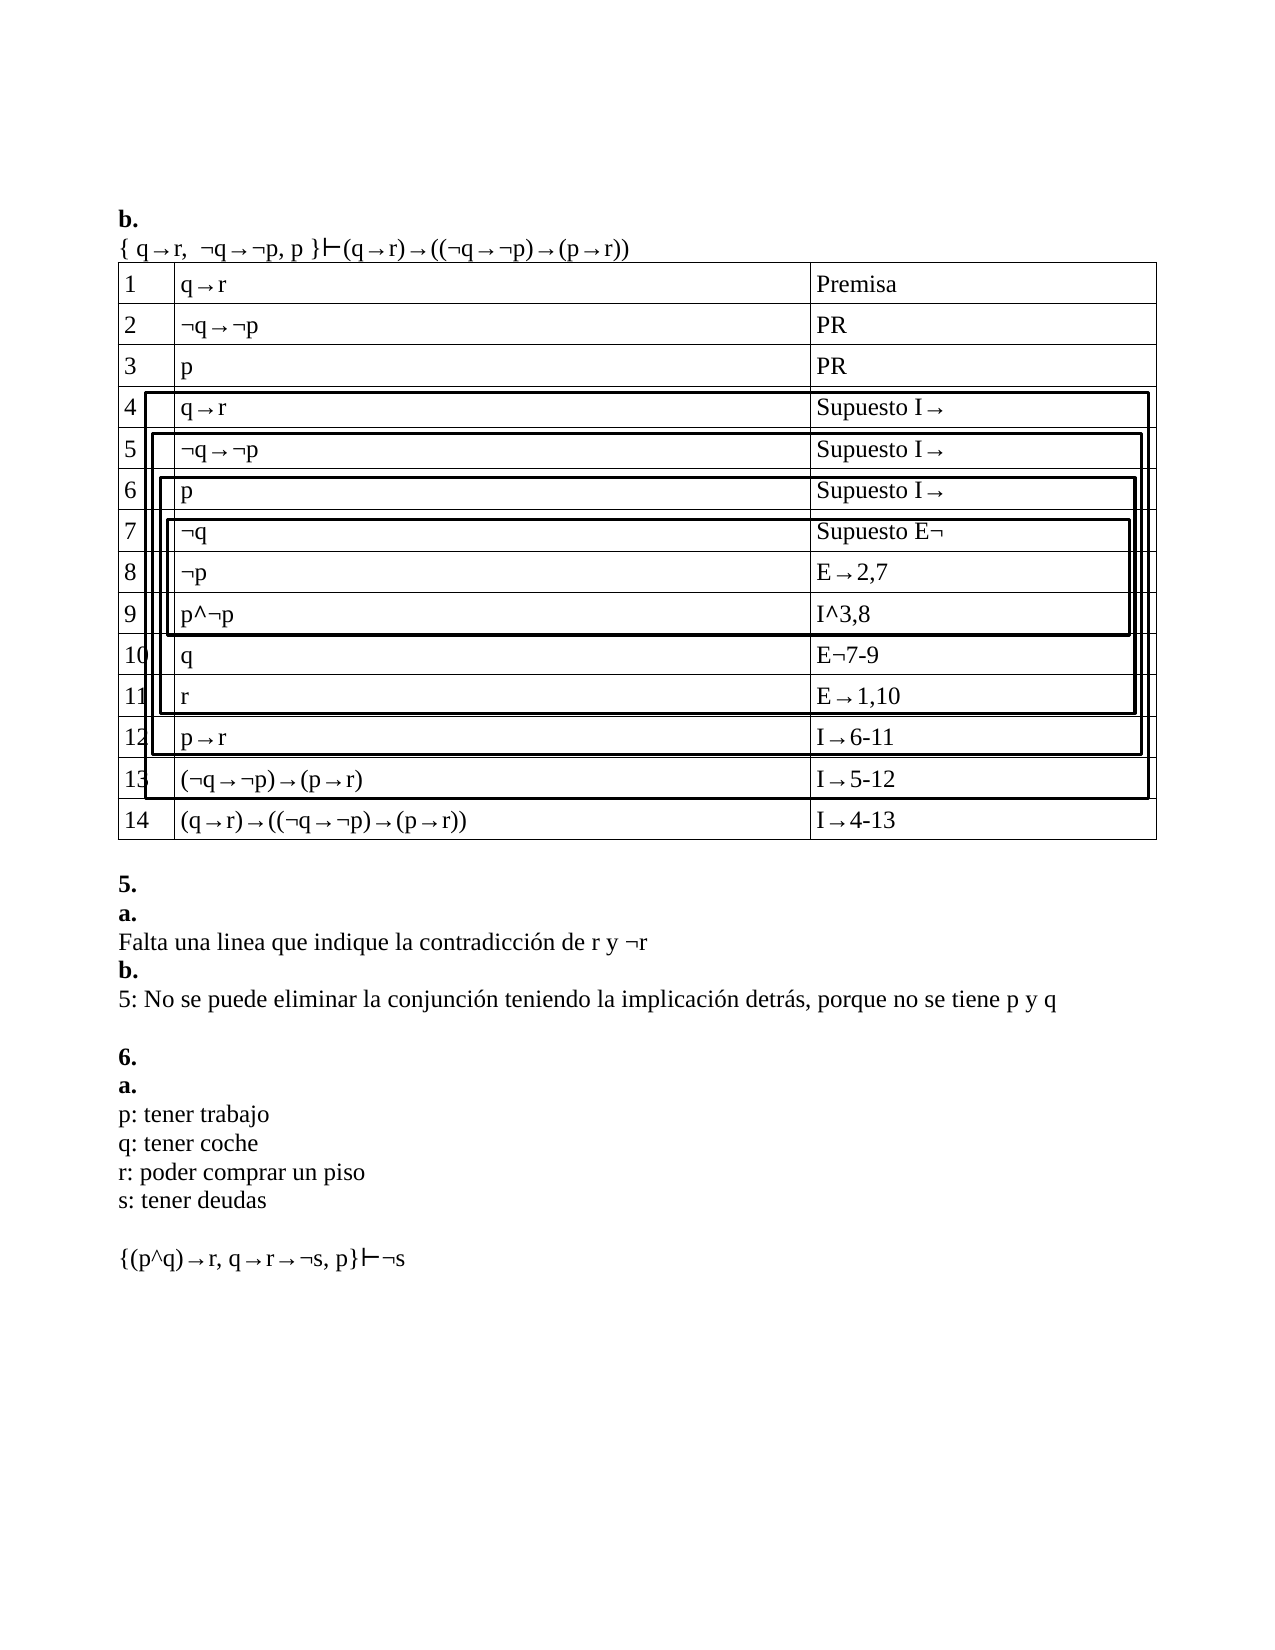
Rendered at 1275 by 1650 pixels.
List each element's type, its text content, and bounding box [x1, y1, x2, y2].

table_cell ¬q→¬p [175, 435, 810, 468]
table_cell [1150, 552, 1156, 592]
table_cell p→r [175, 717, 810, 753]
table_cell I^3,8 [811, 593, 1128, 633]
table_cell [175, 428, 810, 432]
table_cell 6 [119, 469, 144, 509]
table_cell 10 [119, 634, 144, 674]
table_cell [175, 510, 810, 518]
table_cell [1150, 634, 1156, 674]
text Falta una linea que indique la contradicción de r y ¬r [118, 927, 1157, 955]
table_cell 7 [119, 510, 144, 551]
table_cell ¬q [175, 521, 810, 551]
table_cell PR [811, 345, 1156, 386]
table_cell I→5-12 [811, 758, 1147, 797]
table_cell [147, 428, 174, 468]
table_cell 10 [154, 634, 159, 674]
table_cell 11 [154, 675, 174, 716]
table_cell q→r [175, 394, 810, 427]
table_header q→r [175, 263, 810, 303]
table_cell [154, 510, 159, 551]
table_cell [1143, 552, 1147, 592]
table_cell E→2,7 [811, 552, 1128, 592]
text {(p^q)→r, q→r→¬s, p}⊢¬s [118, 1243, 1157, 1272]
table_cell [1143, 675, 1147, 716]
table_cell [147, 552, 151, 592]
table_cell 3 [119, 345, 174, 386]
table_cell Supuesto E¬ [811, 510, 1133, 551]
table_cell I→4-13 [811, 799, 1156, 839]
table_cell 4 [119, 387, 174, 427]
text b. [118, 955, 1157, 984]
text 5: No se puede eliminar la conjunción teniendo la implicación detrás, porque no se tiene p y q [118, 984, 1157, 1013]
table_cell [147, 510, 151, 551]
table_cell q [175, 637, 810, 674]
text a. [118, 898, 1157, 927]
text a. [118, 1070, 1157, 1099]
table_cell [162, 552, 166, 592]
table_cell p^¬p [175, 593, 810, 633]
table_cell [1150, 758, 1156, 798]
table_cell [1143, 593, 1147, 633]
table_cell (¬q→¬p)→(p→r) [175, 758, 810, 797]
table_cell 11 [162, 675, 174, 712]
table_cell ¬p [175, 552, 810, 592]
table_cell (q→r)→((¬q→¬p)→(p→r)) [175, 800, 810, 839]
text r: poder comprar un piso [118, 1157, 1157, 1185]
table_cell Supuesto I→ [811, 428, 1147, 468]
table_cell Supuesto I→ [811, 387, 1156, 427]
table_cell 14 [119, 799, 174, 839]
table_cell [147, 593, 151, 633]
table_cell PR [811, 304, 1156, 344]
table_cell [1150, 717, 1156, 757]
text p: tener trabajo [118, 1099, 1157, 1128]
table_header 1 [119, 263, 174, 303]
text s: tener deudas [118, 1185, 1157, 1214]
table_cell [169, 552, 174, 592]
table_cell r [175, 675, 810, 712]
table_cell p [175, 479, 810, 509]
table_cell [1150, 510, 1156, 551]
table_cell [1150, 593, 1156, 633]
table_cell 12 [119, 717, 144, 757]
table_header Premisa [811, 263, 1156, 303]
table_cell 10 [147, 634, 151, 674]
text b. [118, 204, 1157, 233]
table_cell [162, 593, 166, 633]
table_cell 9 [119, 593, 144, 633]
table_cell [175, 387, 810, 391]
table_cell p [175, 345, 810, 386]
table_cell ¬q→¬p [175, 304, 810, 344]
table_cell 8 [119, 552, 144, 592]
table_cell [1143, 634, 1147, 674]
table_cell [147, 469, 151, 509]
table_cell [154, 469, 174, 509]
table_cell 2 [119, 304, 174, 344]
text 6. [118, 1042, 1157, 1070]
table_cell [154, 593, 159, 633]
table_cell 11 [119, 675, 144, 716]
table_cell [1150, 469, 1156, 509]
table_cell 12 [154, 717, 174, 753]
table_cell 12 [147, 717, 174, 757]
table_cell [154, 552, 159, 592]
table_cell [169, 593, 174, 633]
table_cell 10 [162, 634, 174, 674]
table_cell 13 [147, 758, 174, 797]
table_cell E¬7-9 [811, 634, 1133, 674]
table_cell I→6-11 [811, 717, 1147, 757]
table_cell Supuesto I→ [811, 469, 1140, 509]
text { q→r, ¬q→¬p, p }⊢(q→r)→((¬q→¬p)→(p→r)) [118, 233, 1157, 262]
table_cell 13 [119, 758, 144, 798]
text 5. [118, 869, 1157, 898]
table_cell 5 [119, 428, 144, 468]
table_cell [1150, 428, 1156, 468]
table_cell [175, 469, 810, 476]
table_cell [162, 510, 174, 551]
table_cell [1150, 675, 1156, 716]
text q: tener coche [118, 1128, 1157, 1157]
table_cell 11 [147, 675, 151, 716]
table_cell E→1,10 [811, 675, 1140, 716]
